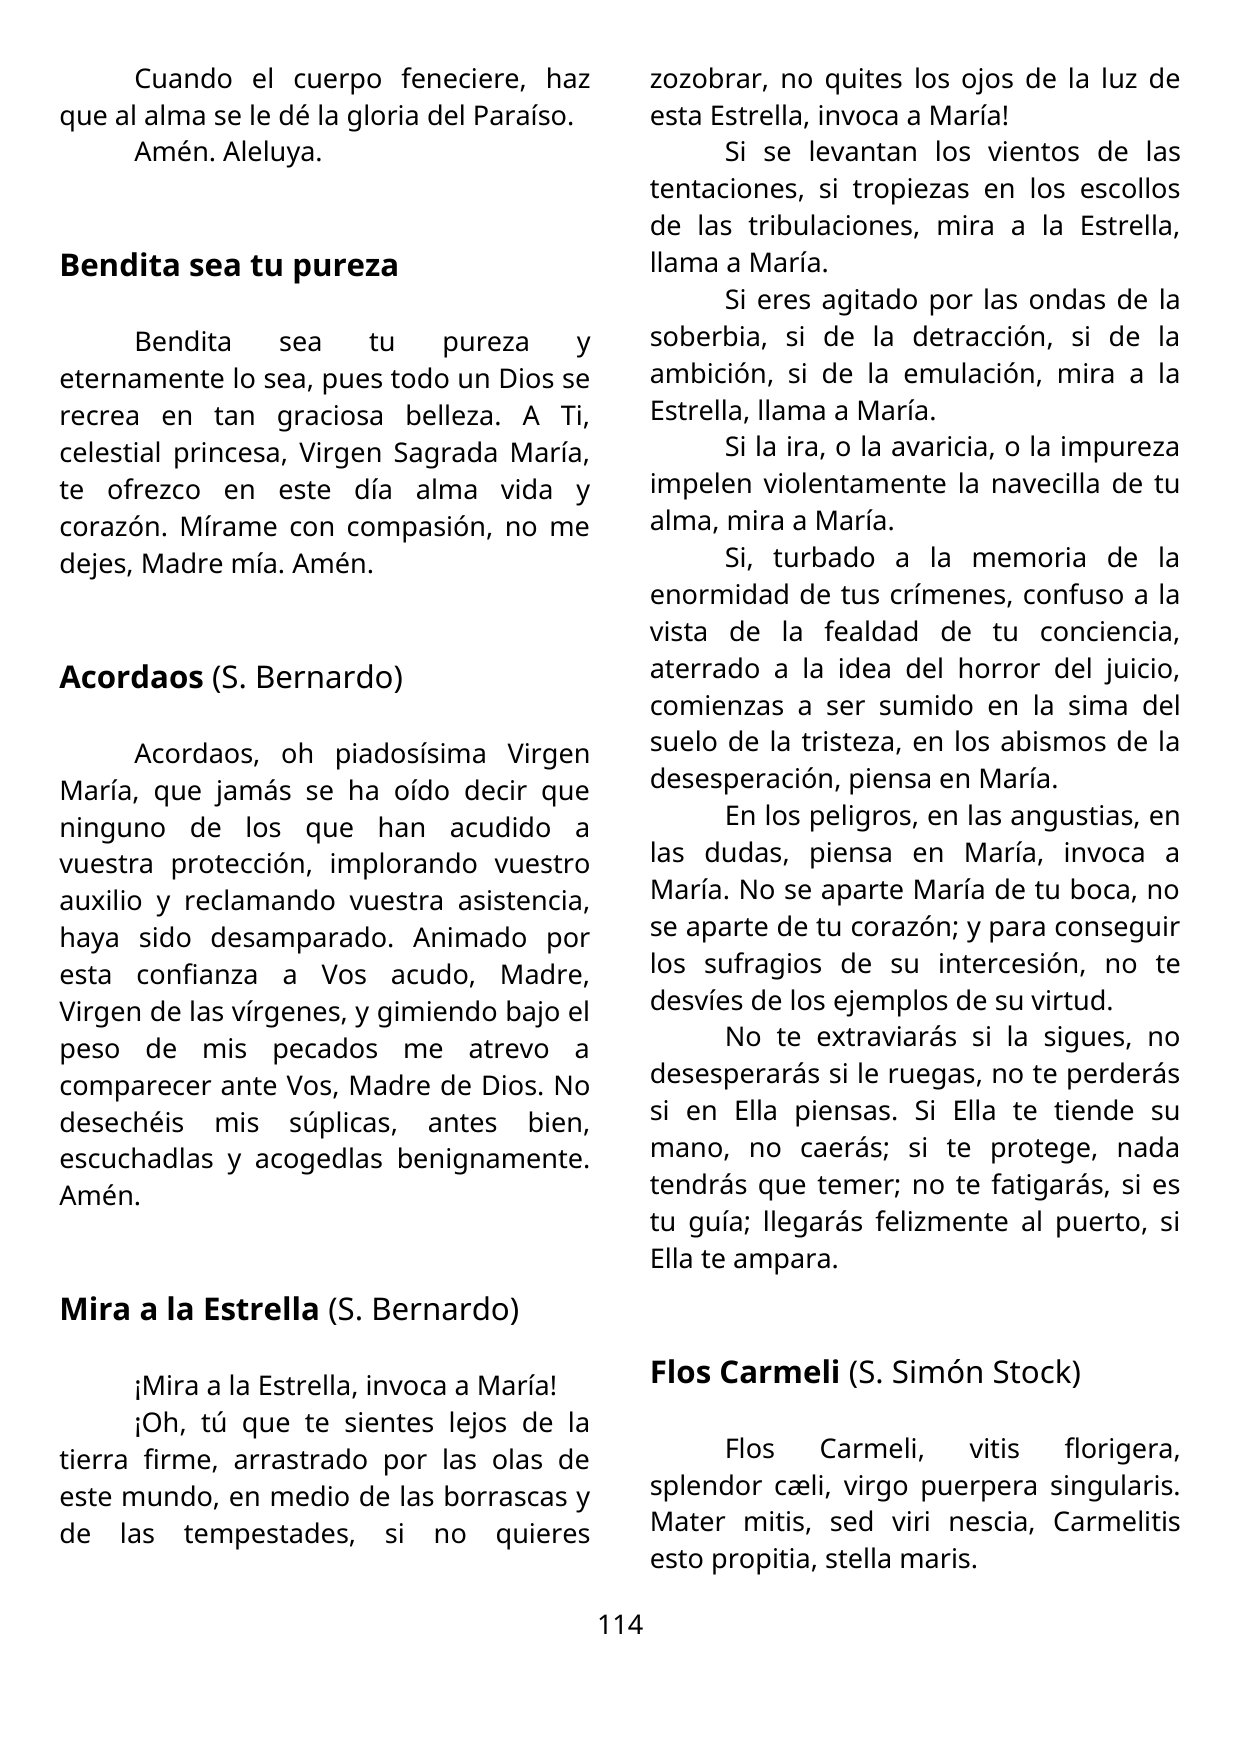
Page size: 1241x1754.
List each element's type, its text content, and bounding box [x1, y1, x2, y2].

subtitle Cuando el cuerpo feneciere, haz que al alma se le dé la gloria del Paraíso. [59, 59, 591, 133]
subtitle En los peligros, en las angustias, en las dudas, piensa en María, invoca a María. No se aparte María de tu boca, no se aparte de tu corazón; y para conseguir los sufragios de su intercesión, no te desvíes de los ejemplos de su virtud. [649, 797, 1181, 1018]
subtitle Si se levantan los vientos de las tentaciones, si tropiezas en los escollos de las tribulaciones, mira a la Estrella, llama a María. [649, 133, 1181, 280]
subtitle Acordaos (S. Bernardo) [59, 655, 591, 697]
subtitle Si la ira, o la avaricia, o la impureza impelen violentamente la navecilla de tu alma, mira a María. [649, 428, 1181, 538]
subtitle Amén. Aleluya. [59, 133, 591, 170]
subtitle zozobrar, no quites los ojos de la luz de esta Estrella, invoca a María! [649, 59, 1181, 133]
subtitle Bendita sea tu pureza y eternamente lo sea, pues todo un Dios se recrea en tan graciosa belleza. A Ti, celestial princesa, Virgen Sagrada María, te ofrezco en este día alma vida y corazón. Mírame con compasión, no me dejes, Madre mía. Amén. [59, 323, 591, 581]
subtitle Flos Carmeli (S. Simón Stock) [649, 1350, 1181, 1392]
subtitle Flos Carmeli, vitis florigera, splendor cæli, virgo puerpera singularis. Mater mitis, sed viri nescia, Carmelitis esto propitia, stella maris. [649, 1429, 1181, 1577]
subtitle ¡Mira a la Estrella, invoca a María! [59, 1367, 591, 1404]
subtitle Si eres agitado por las ondas de la soberbia, si de la detracción, si de la ambición, si de la emulación, mira a la Estrella, llama a María. [649, 280, 1181, 428]
subtitle Si, turbado a la memoria de la enormidad de tus crímenes, confuso a la vista de la fealdad de tu conciencia, aterrado a la idea del horror del juicio, comienzas a ser sumido en la sima del suelo de la tristeza, en los abismos de la desesperación, piensa en María. [649, 538, 1181, 797]
subtitle Acordaos, oh piadosísima Virgen María, que jamás se ha oído decir que ninguno de los que han acudido a vuestra protección, implorando vuestro auxilio y reclamando vuestra asistencia, haya sido desamparado. Animado por esta confianza a Vos acudo, Madre, Virgen de las vírgenes, y gimiendo bajo el peso de mis pecados me atrevo a comparecer ante Vos, Madre de Dios. No desechéis mis súplicas, antes bien, escuchadlas y acogedlas benignamente. Amén. [59, 734, 591, 1214]
subtitle Mira a la Estrella (S. Bernardo) [59, 1287, 591, 1330]
subtitle No te extraviarás si la sigues, no desesperarás si le ruegas, no te perderás si en Ella piensas. Si Ella te tiende su mano, no caerás; si te protege, nada tendrás que temer; no te fatigarás, si es tu guía; llegarás felizmente al puerto, si Ella te ampara. [649, 1018, 1181, 1276]
subtitle ¡Oh, tú que te sientes lejos de la tierra firme, arrastrado por las olas de este mundo, en medio de las borrascas y de las tempestades, si no quieres [59, 1404, 591, 1551]
subtitle Bendita sea tu pureza [59, 243, 591, 286]
